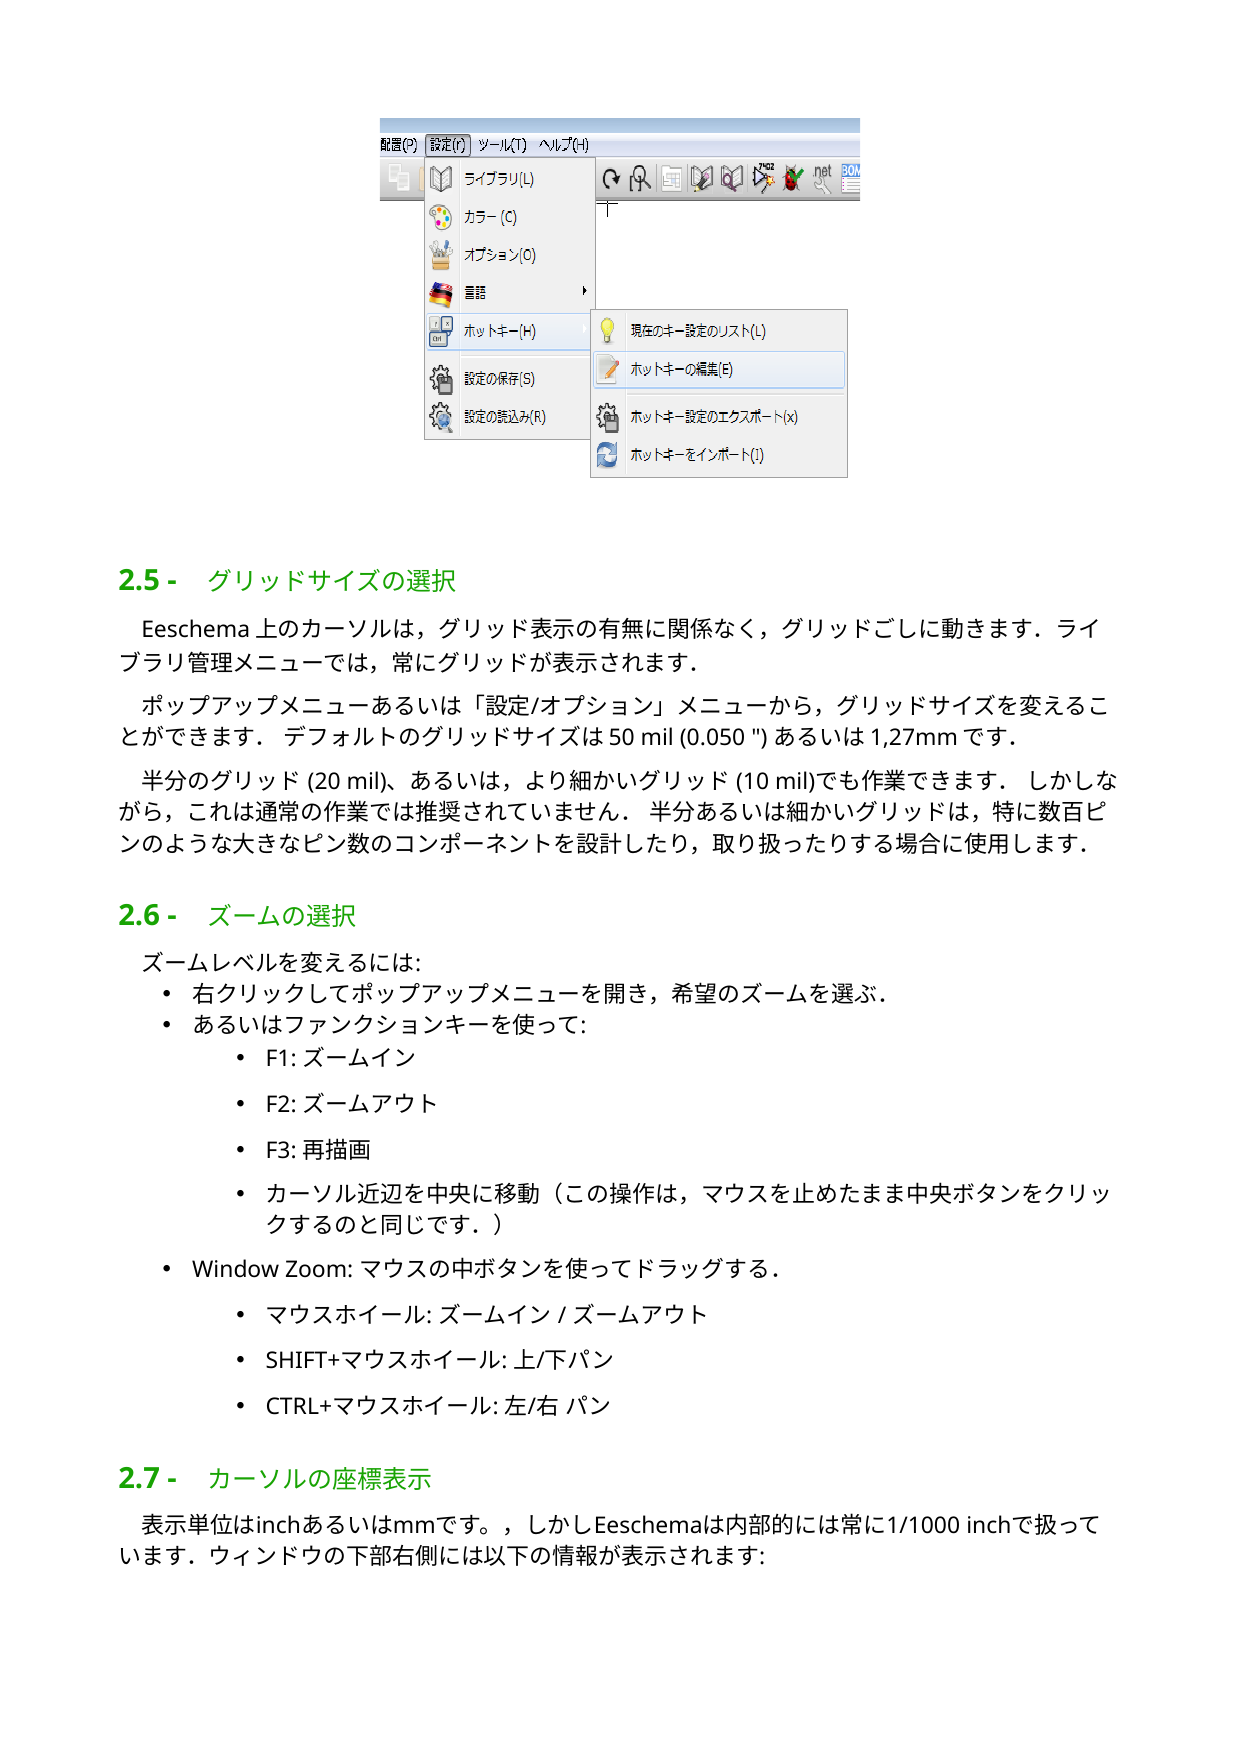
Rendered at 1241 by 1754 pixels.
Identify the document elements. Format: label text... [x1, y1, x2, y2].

list F1: ズームイン [236, 1040, 1122, 1073]
text ポップアップメニューあるいは「設定/オプション」メニューから，グリッドサイズを変えることができます． デフォルトのグリッドサイズは50 mil (0.050 ") あるいは1,27mmです． [118, 690, 1122, 753]
list F2: ズームアウト [236, 1086, 1122, 1119]
list CTRL+マウスホイール: 左/右 パン [236, 1388, 1122, 1421]
list Window Zoom: マウスの中ボタンを使ってドラッグする． [162, 1253, 1122, 1284]
text ズームレベルを変えるには: [118, 946, 1122, 978]
subtitle ズームの選択 [118, 894, 1122, 934]
subtitle グリッドサイズの選択 [118, 559, 1122, 599]
list カーソル近辺を中央に移動（この操作は，マウスを止めたまま中央ボタンをクリックするのと同じです．） [236, 1178, 1122, 1240]
list あるいはファンクションキーを使って: [162, 1009, 1122, 1040]
text 表示単位はinchあるいはmmです。，しかしEeschemaは内部的には常に1/1000 inchで扱っています．ウィンドウの下部右側には以下の情報が表示されます: [118, 1509, 1122, 1572]
list 右クリックしてポップアップメニューを開き，希望のズームを選ぶ． [162, 978, 1122, 1009]
text Eeschema上のカーソルは，グリッド表示の有無に関係なく，グリッドごしに動きます．ライブラリ管理メニューでは，常にグリッドが表示されます． [118, 611, 1122, 678]
subtitle カーソルの座標表示 [118, 1457, 1122, 1497]
text 半分のグリッド (20 mil)、あるいは，より細かいグリッド (10 mil)でも作業できます． しかしながら，これは通常の作業では推奨されていません． 半分あるいは細かいグリッドは，特に数百ピンのような大きなピン数のコンポーネントを設計したり，取り扱ったりする場合に使用します． [118, 765, 1122, 859]
list マウスホイール: ズームイン / ズームアウト [236, 1296, 1122, 1330]
list F3: 再描画 [236, 1132, 1122, 1165]
list SHIFT+マウスホイール: 上/下パン [236, 1342, 1122, 1376]
picture [379, 118, 861, 508]
